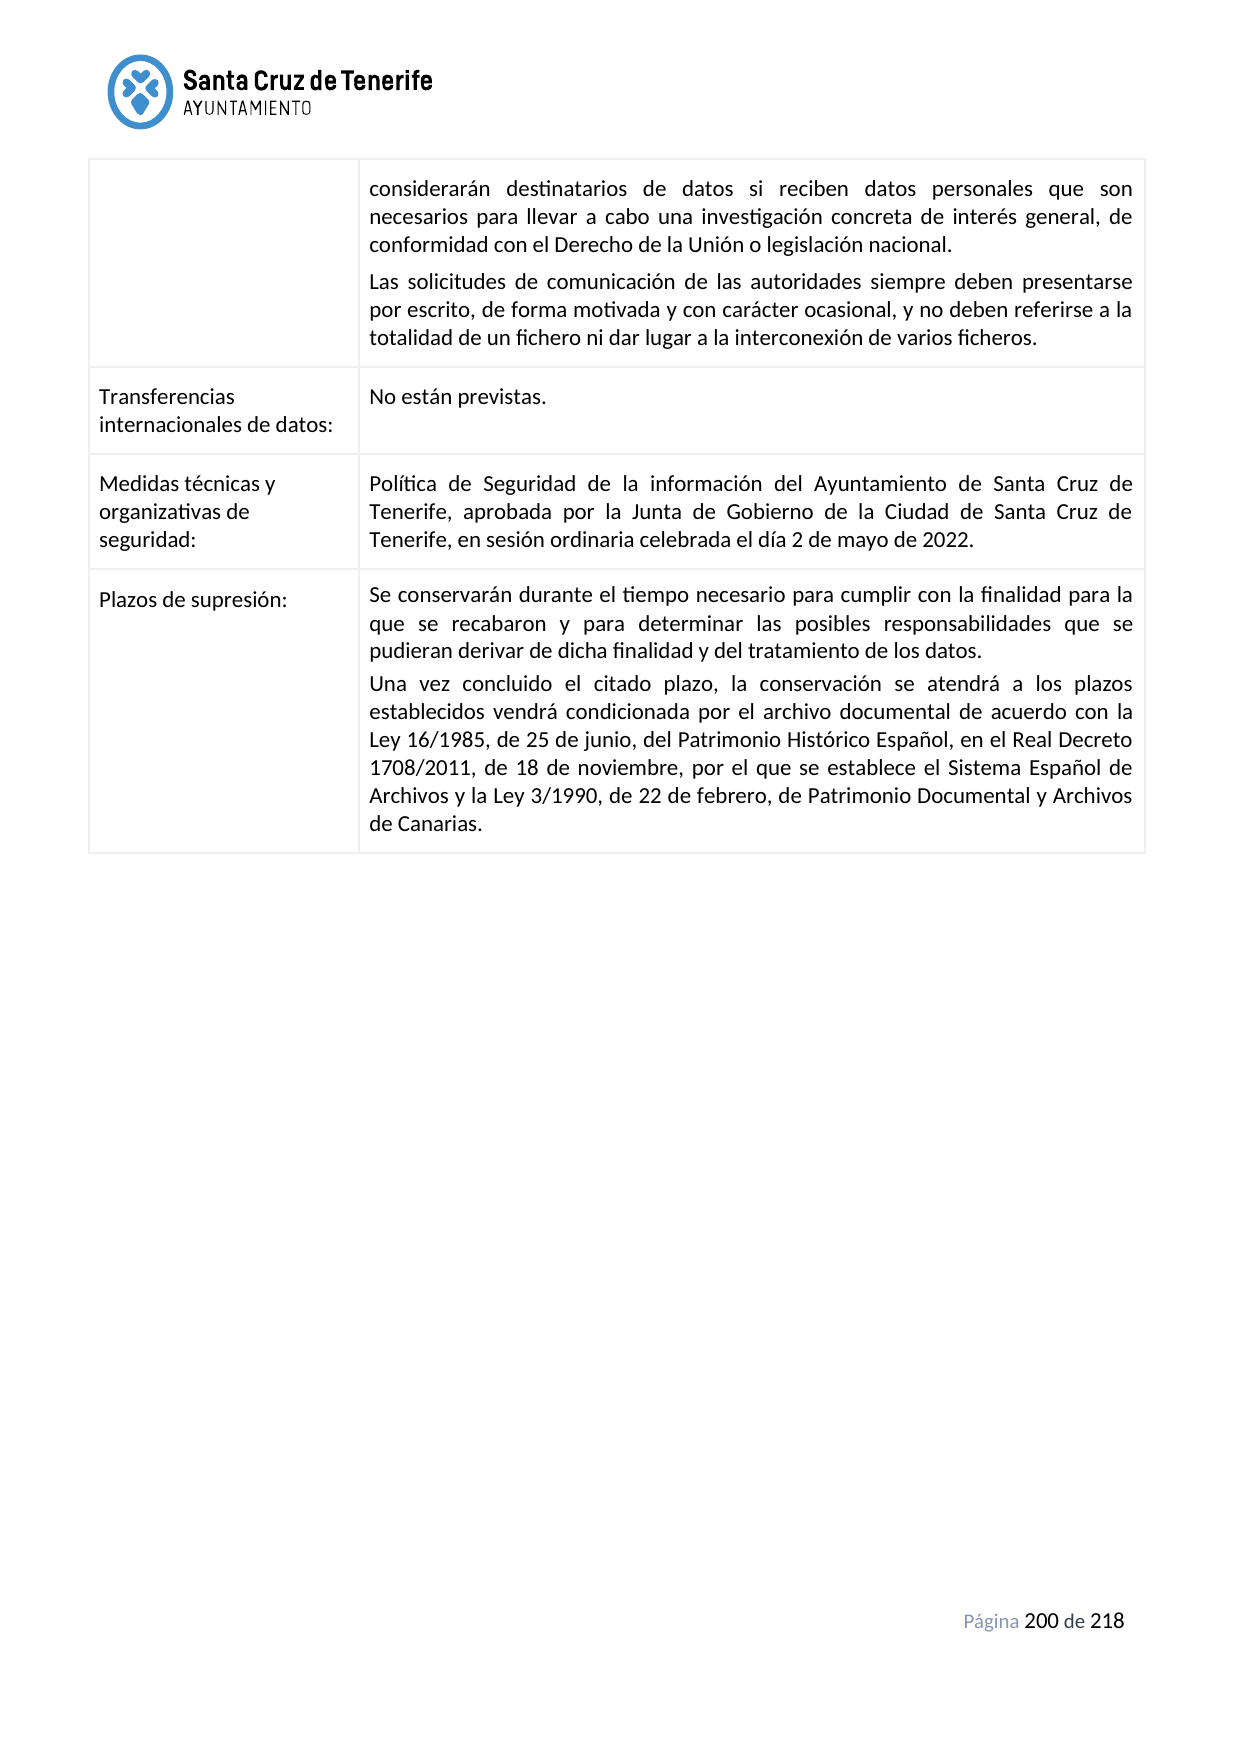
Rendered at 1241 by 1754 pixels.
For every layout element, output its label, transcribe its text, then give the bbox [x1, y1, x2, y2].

table_cell [90, 160, 358, 366]
table_cell Transferencias internacionales de datos: [90, 368, 358, 453]
table_cell considerarán destinatarios de datos si reciben datos personales que son necesarios para llevar a cabo una investigación concreta de interés general, de conformidad con el Derecho de la Unión o legislación nacional. Las solicitudes de comunicación de las autoridades siempre deben presentarse por escrito, de forma motivada y con carácter ocasional, y no deben referirse a la totalidad de un fichero ni dar lugar a la interconexión de varios ficheros. [360, 160, 1144, 366]
table_cell No están previstas. [360, 368, 1144, 453]
table_cell Plazos de supresión: [90, 570, 358, 852]
table_cell Política de Seguridad de la información del Ayuntamiento de Santa Cruz de Tenerife, aprobada por la Junta de Gobierno de la Ciudad de Santa Cruz de Tenerife, en sesión ordinaria celebrada el día 2 de mayo de 2022. [360, 455, 1144, 568]
table_cell Se conservarán durante el tiempo necesario para cumplir con la finalidad para la que se recabaron y para determinar las posibles responsabilidades que se pudieran derivar de dicha finalidad y del tratamiento de los datos. Una vez concluido el citado plazo, la conservación se atendrá a los plazos establecidos vendrá condicionada por el archivo documental de acuerdo con la Ley 16/1985, de 25 de junio, del Patrimonio Histórico Español, en el Real Decreto 1708/2011, de 18 de noviembre, por el que se establece el Sistema Español de Archivos y la Ley 3/1990, de 22 de febrero, de Patrimonio Documental y Archivos de Canarias. [360, 570, 1144, 852]
table_cell Medidas técnicas y organizativas de seguridad: [90, 455, 358, 568]
